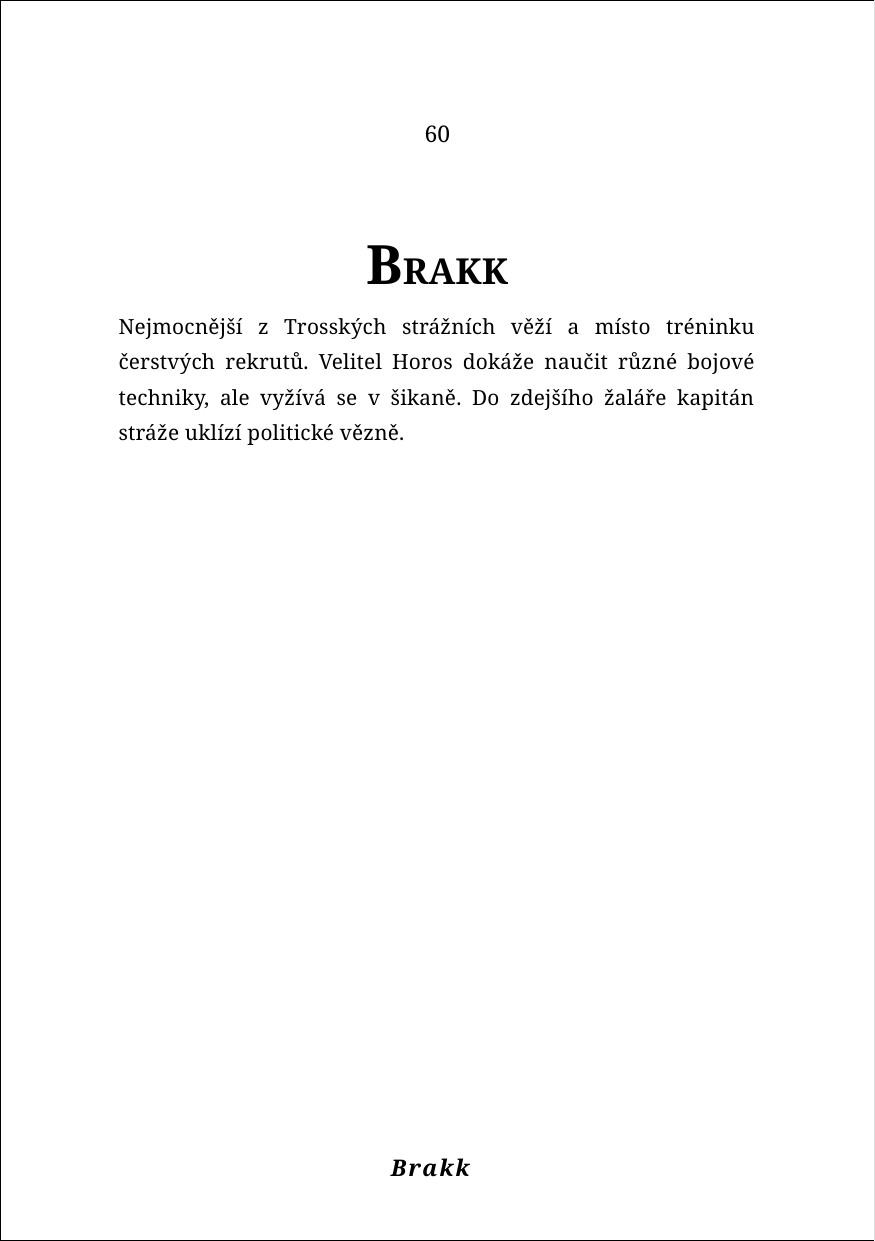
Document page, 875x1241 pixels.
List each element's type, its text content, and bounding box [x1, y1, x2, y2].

text Nejmocnější z Trosských strážních věží a místo tréninku čerstvých rekrutů. Velitel Horos dokáže naučit různé bojové techniky, ale vyžívá se v šikaně. Do zdejšího žaláře kapitán stráže uklízí politické vězně. [118, 312, 756, 447]
subtitle Brakk [118, 226, 756, 300]
